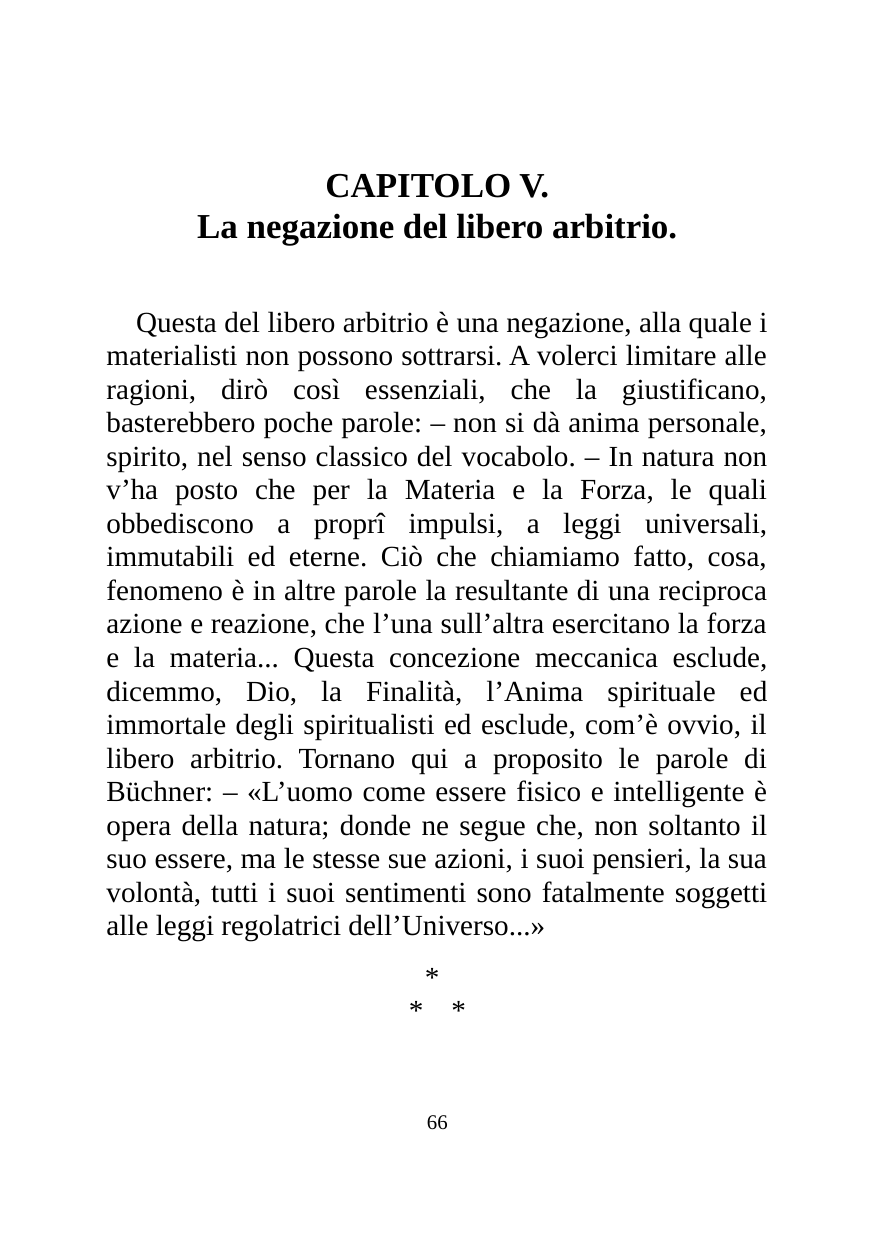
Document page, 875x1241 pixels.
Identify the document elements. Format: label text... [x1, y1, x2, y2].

text Questa del libero arbitrio è una negazione, alla quale i materialisti non possono sottrarsi. A volerci limitare alle ragioni, dirò così essenziali, che la giustificano, basterebbero poche parole: – non si dà anima personale, spirito, nel senso classico del vocabolo. – In natura non v’ha posto che per la Materia e la Forza, le quali obbediscono a proprî impulsi, a leggi universali, immutabili ed eterne. Ciò che chiamiamo fatto, cosa, fenomeno è in altre parole la resultante di una reciproca azione e reazione, che l’una sull’altra esercitano la forza e la materia... Questa concezione meccanica esclude, dicemmo, Dio, la Finalità, l’Anima spirituale ed immortale degli spiritualisti ed esclude, com’è ovvio, il libero arbitrio. Tornano qui a proposito le parole di Büchner: – «L’uomo come essere fisico e intelligente è opera della natura; donde ne segue che, non soltanto il suo essere, ma le stesse sue azioni, i suoi pensieri, la sua volontà, tutti i suoi sentimenti sono fatalmente soggetti alle leggi regolatrici dell’Universo...» [106, 305, 768, 942]
text * * * [106, 960, 768, 1027]
subtitle CAPITOLO V. La negazione del libero arbitrio. [106, 165, 768, 246]
